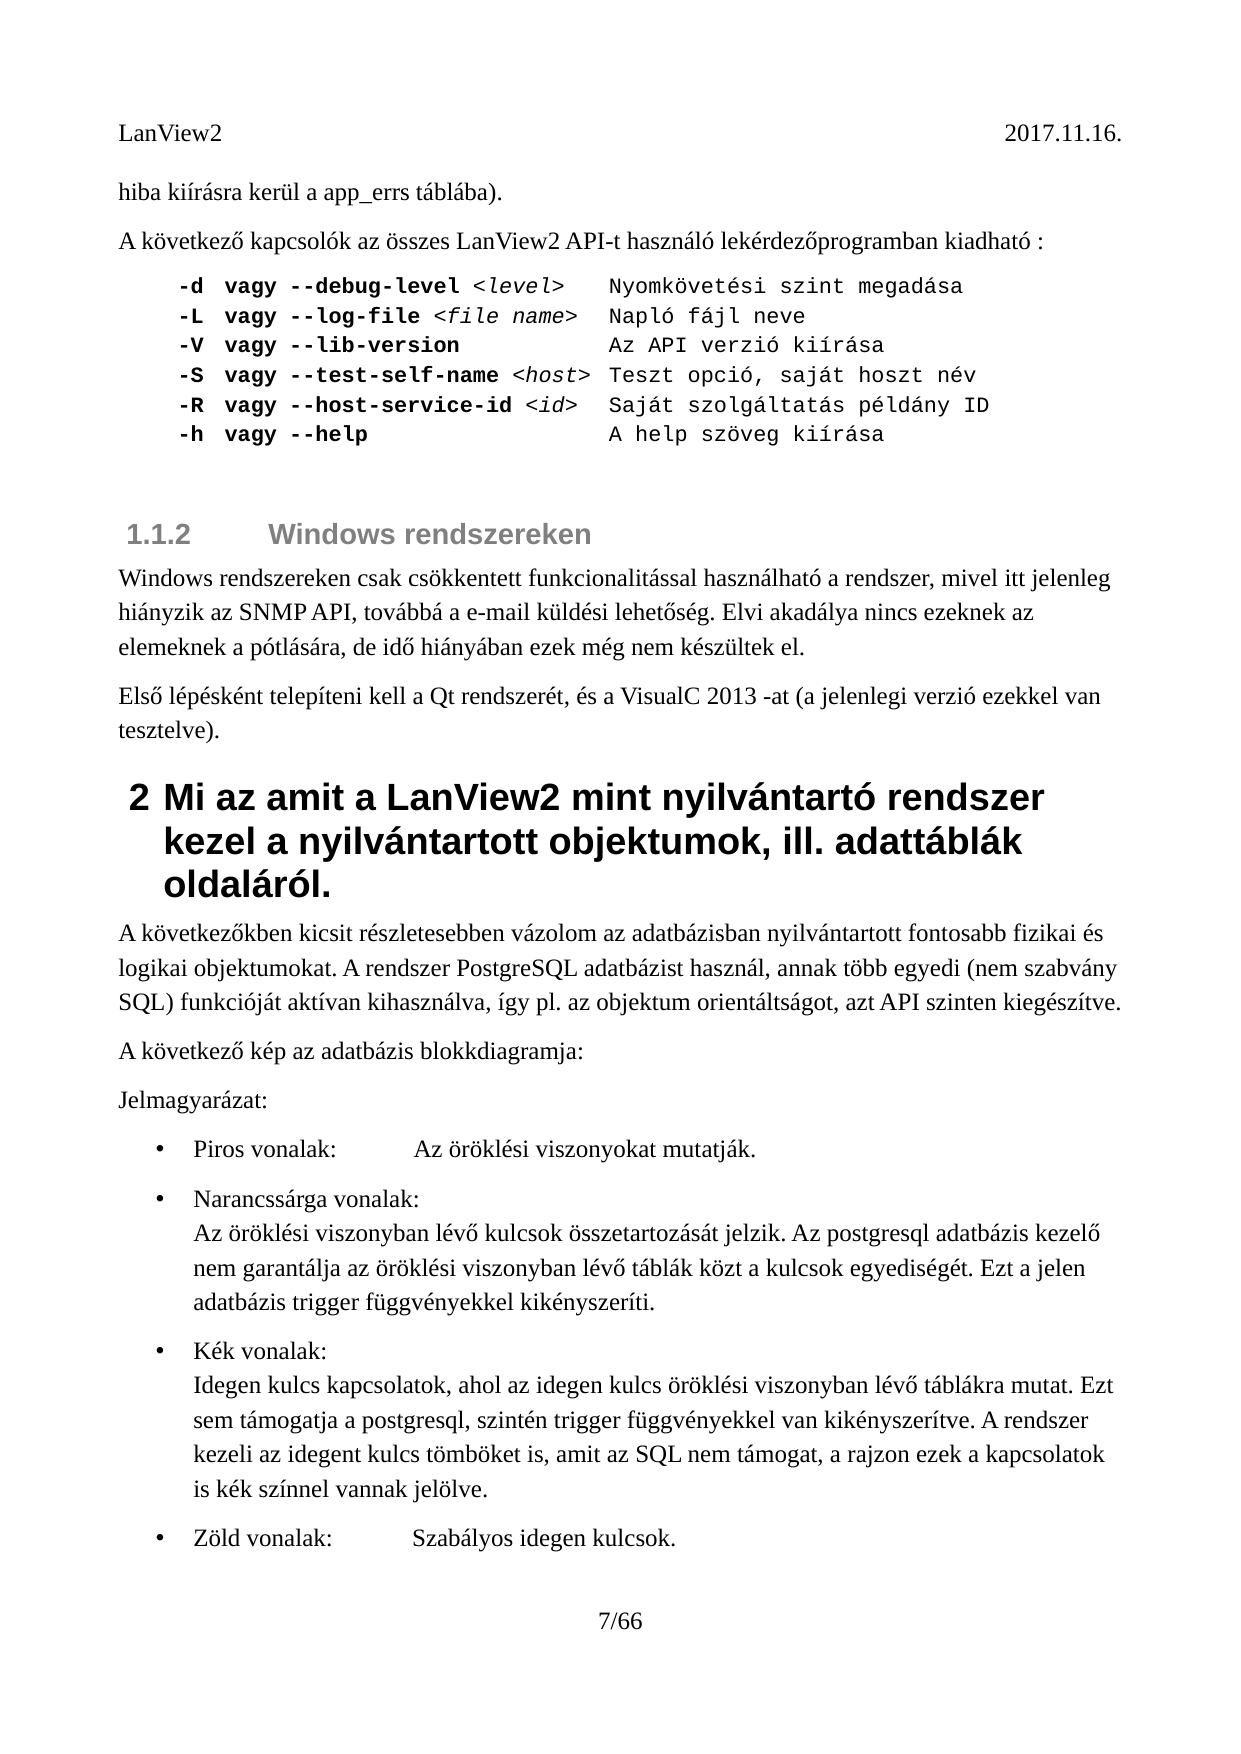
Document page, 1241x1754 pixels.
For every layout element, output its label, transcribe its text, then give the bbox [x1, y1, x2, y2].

list Narancssárga vonalak: Az öröklési viszonyban lévő kulcsok összetartozását jelzik. Az postgresql adatbázis kezelő nem garantálja az öröklési viszonyban lévő táblák közt a kulcsok egyediségét. Ezt a jelen adatbázis trigger függvényekkel kikényszeríti. [156, 1184, 1122, 1316]
text Jelmagyarázat: [118, 1086, 1122, 1114]
text A következő kapcsolók az összes LanView2 API-t használó lekérdezőprogramban kiadható : [118, 226, 1122, 255]
text A következő kép az adatbázis blokkdiagramja: [118, 1036, 1122, 1065]
text hiba kiírásra kerül a app_errs táblába). [118, 177, 1122, 206]
text Első lépésként telepíteni kell a Qt rendszerét, és a VisualC 2013 -at (a jelenlegi verzió ezekkel van tesztelve). [118, 681, 1122, 744]
list Kék vonalak: Idegen kulcs kapcsolatok, ahol az idegen kulcs öröklési viszonyban lévő táblákra mutat. Ezt sem támogatja a postgresql, szintén trigger függvényekkel van kikényszerítve. A rendszer kezeli az idegent kulcs tömböket is, amit az SQL nem támogat, a rajzon ezek a kapcsolatok is kék színnel vannak jelölve. [156, 1336, 1122, 1503]
subtitle Mi az amit a LanView2 mint nyilvántartó rendszer kezel a nyilvántartott objektumok, ill. adattáblák oldaláról. [118, 775, 1122, 906]
subtitle Windows rendszereken [118, 517, 1122, 551]
text -d vagy --debug-level <level> Nyomkövetési szint megadása -L vagy --log-file <file name> Napló fájl neve -V vagy --lib-version Az API verzió kiírása -S vagy --test-self-name <host> Teszt opció, saját hoszt név -R vagy --host-service-id <id> Saját szolgáltatás példány ID -h vagy --help A help szöveg kiírása [177, 275, 1122, 448]
list Piros vonalak: Az öröklési viszonyokat mutatják. [156, 1134, 1122, 1163]
list Zöld vonalak: Szabályos idegen kulcsok. [156, 1523, 1122, 1552]
text Windows rendszereken csak csökkentett funkcionalitással használható a rendszer, mivel itt jelenleg hiányzik az SNMP API, továbbá a e-mail küldési lehetőség. Elvi akadálya nincs ezeknek az elemeknek a pótlására, de idő hiányában ezek még nem készültek el. [118, 563, 1122, 661]
text A következőkben kicsit részletesebben vázolom az adatbázisban nyilvántartott fontosabb fizikai és logikai objektumokat. A rendszer PostgreSQL adatbázist használ, annak több egyedi (nem szabvány SQL) funkcióját aktívan kihasználva, így pl. az objektum orientáltságot, azt API szinten kiegészítve. [118, 918, 1122, 1016]
